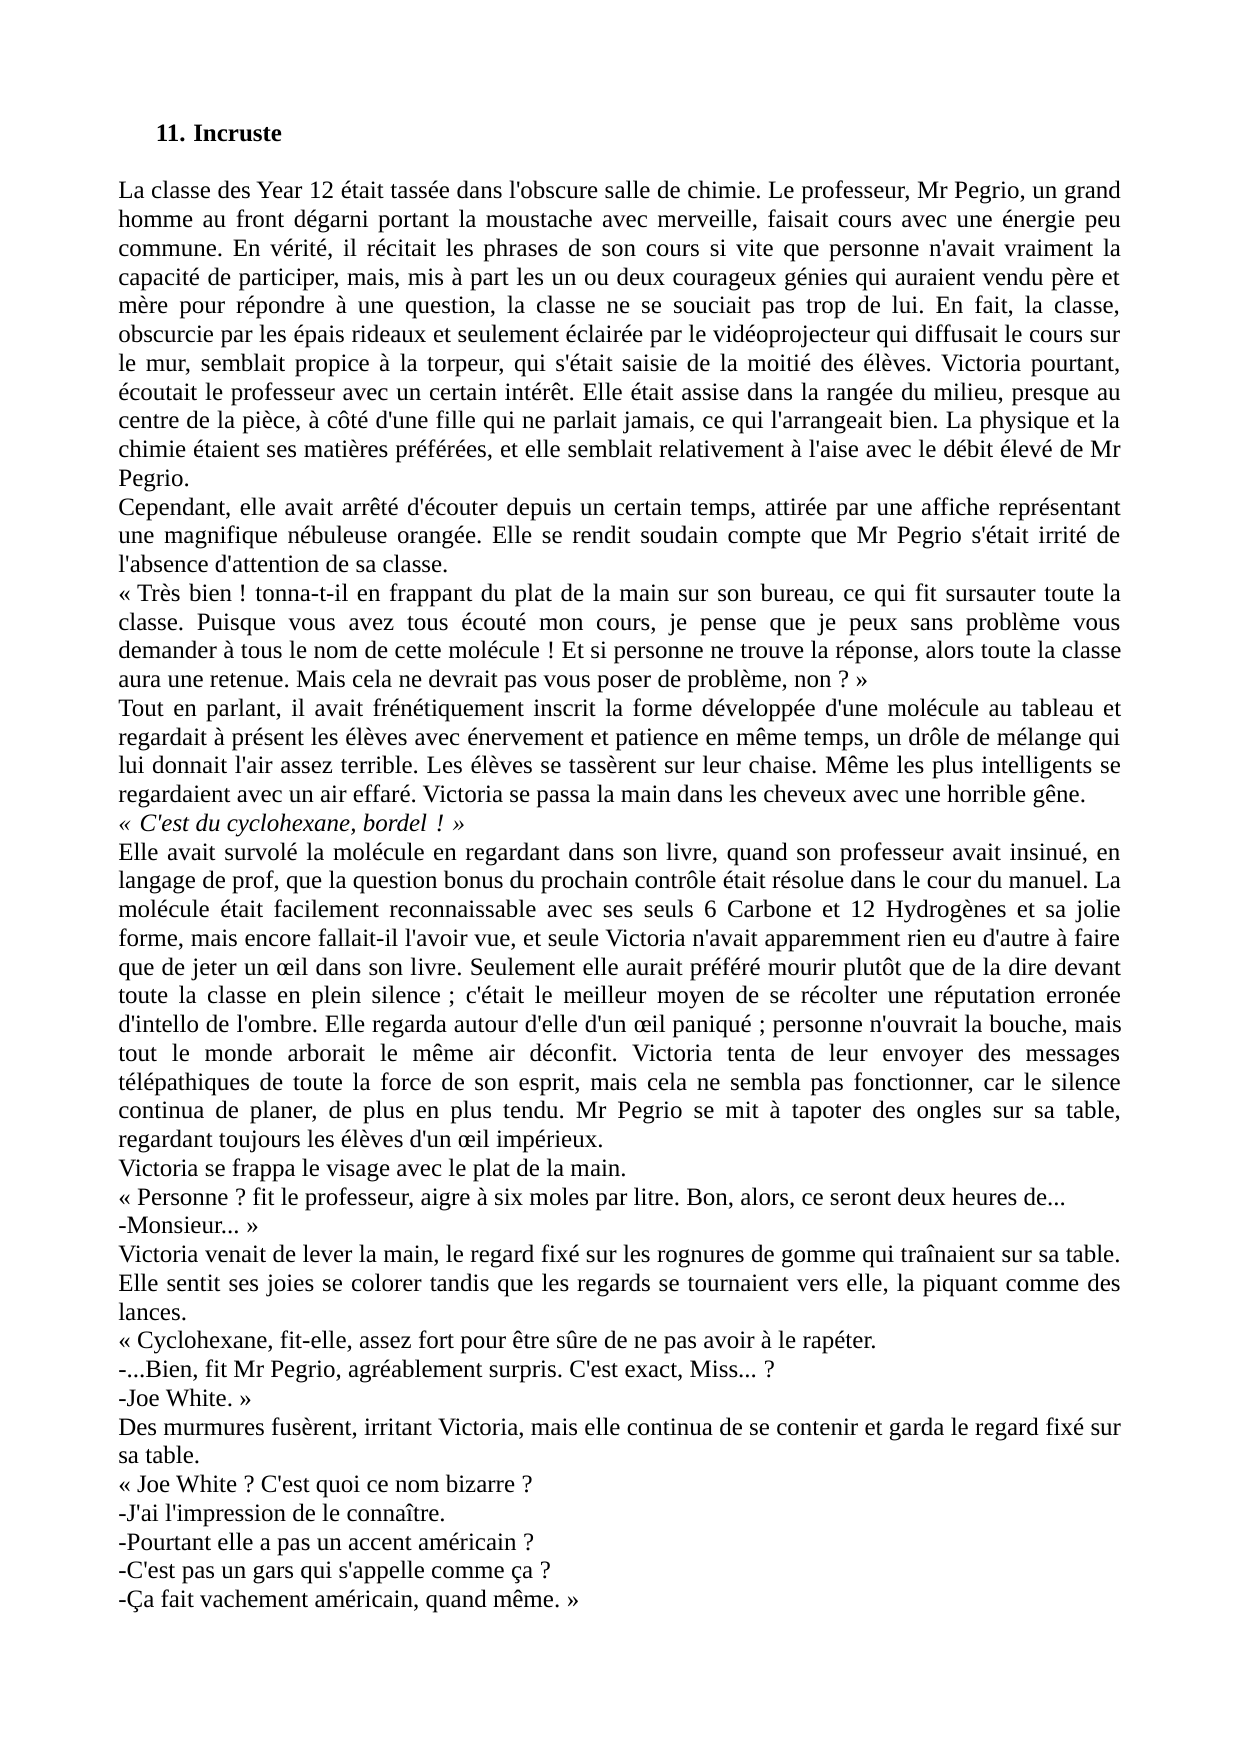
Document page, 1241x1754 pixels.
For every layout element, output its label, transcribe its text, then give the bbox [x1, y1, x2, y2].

text Cependant, elle avait arrêté d'écouter depuis un certain temps, attirée par une affiche représentant une magnifique nébuleuse orangée. Elle se rendit soudain compte que Mr Pegrio s'était irrité de l'absence d'attention de sa classe. [118, 492, 1122, 578]
text -Ça fait vachement américain, quand même. » [118, 1584, 1122, 1613]
text « Joe White ? C'est quoi ce nom bizarre ? [118, 1469, 1122, 1498]
text -Monsieur... » [118, 1211, 1122, 1239]
text La classe des Year 12 était tassée dans l'obscure salle de chimie. Le professeur, Mr Pegrio, un grand homme au front dégarni portant la moustache avec merveille, faisait cours avec une énergie peu commune. En vérité, il récitait les phrases de son cours si vite que personne n'avait vraiment la capacité de participer, mais, mis à part les un ou deux courageux génies qui auraient vendu père et mère pour répondre à une question, la classe ne se souciait pas trop de lui. En fait, la classe, obscurcie par les épais rideaux et seulement éclairée par le vidéoprojecteur qui diffusait le cours sur le mur, semblait propice à la torpeur, qui s'était saisie de la moitié des élèves. Victoria pourtant, écoutait le professeur avec un certain intérêt. Elle était assise dans la rangée du milieu, presque au centre de la pièce, à côté d'une fille qui ne parlait jamais, ce qui l'arrangeait bien. La physique et la chimie étaient ses matières préférées, et elle semblait relativement à l'aise avec le débit élevé de Mr Pegrio. [118, 176, 1122, 492]
text Elle avait survolé la molécule en regardant dans son livre, quand son professeur avait insinué, en langage de prof, que la question bonus du prochain contrôle était résolue dans le cour du manuel. La molécule était facilement reconnaissable avec ses seuls 6 Carbone et 12 Hydrogènes et sa jolie forme, mais encore fallait-il l'avoir vue, et seule Victoria n'avait apparemment rien eu d'autre à faire que de jeter un œil dans son livre. Seulement elle aurait préféré mourir plutôt que de la dire devant toute la classe en plein silence ; c'était le meilleur moyen de se récolter une réputation erronée d'intello de l'ombre. Elle regarda autour d'elle d'un œil paniqué ; personne n'ouvrait la bouche, mais tout le monde arborait le même air déconfit. Victoria tenta de leur envoyer des messages télépathiques de toute la force de son esprit, mais cela ne sembla pas fonctionner, car le silence continua de planer, de plus en plus tendu. Mr Pegrio se mit à tapoter des ongles sur sa table, regardant toujours les élèves d'un œil impérieux. [118, 837, 1122, 1153]
text « C'est du cyclohexane, bordel ! » [118, 808, 1122, 837]
text Victoria venait de lever la main, le regard fixé sur les rognures de gomme qui traînaient sur sa table. Elle sentit ses joies se colorer tandis que les regards se tournaient vers elle, la piquant comme des lances. [118, 1239, 1122, 1326]
text « Très bien ! tonna-t-il en frappant du plat de la main sur son bureau, ce qui fit sursauter toute la classe. Puisque vous avez tous écouté mon cours, je pense que je peux sans problème vous demander à tous le nom de cette molécule ! Et si personne ne trouve la réponse, alors toute la classe aura une retenue. Mais cela ne devrait pas vous poser de problème, non ? » [118, 578, 1122, 693]
text -C'est pas un gars qui s'appelle comme ça ? [118, 1556, 1122, 1584]
text Des murmures fusèrent, irritant Victoria, mais elle continua de se contenir et garda le regard fixé sur sa table. [118, 1412, 1122, 1469]
text -Pourtant elle a pas un accent américain ? [118, 1527, 1122, 1556]
text « Cyclohexane, fit-elle, assez fort pour être sûre de ne pas avoir à le rapéter. [118, 1326, 1122, 1354]
text Victoria se frappa le visage avec le plat de la main. [118, 1153, 1122, 1182]
text Tout en parlant, il avait frénétiquement inscrit la forme développée d'une molécule au tableau et regardait à présent les élèves avec énervement et patience en même temps, un drôle de mélange qui lui donnait l'air assez terrible. Les élèves se tassèrent sur leur chaise. Même les plus intelligents se regardaient avec un air effaré. Victoria se passa la main dans les cheveux avec une horrible gêne. [118, 693, 1122, 808]
list Incruste [156, 118, 1122, 147]
text -J'ai l'impression de le connaître. [118, 1498, 1122, 1527]
text « Personne ? fit le professeur, aigre à six moles par litre. Bon, alors, ce seront deux heures de... [118, 1182, 1122, 1211]
text -Joe White. » [118, 1383, 1122, 1412]
text -...Bien, fit Mr Pegrio, agréablement surpris. C'est exact, Miss... ? [118, 1354, 1122, 1383]
